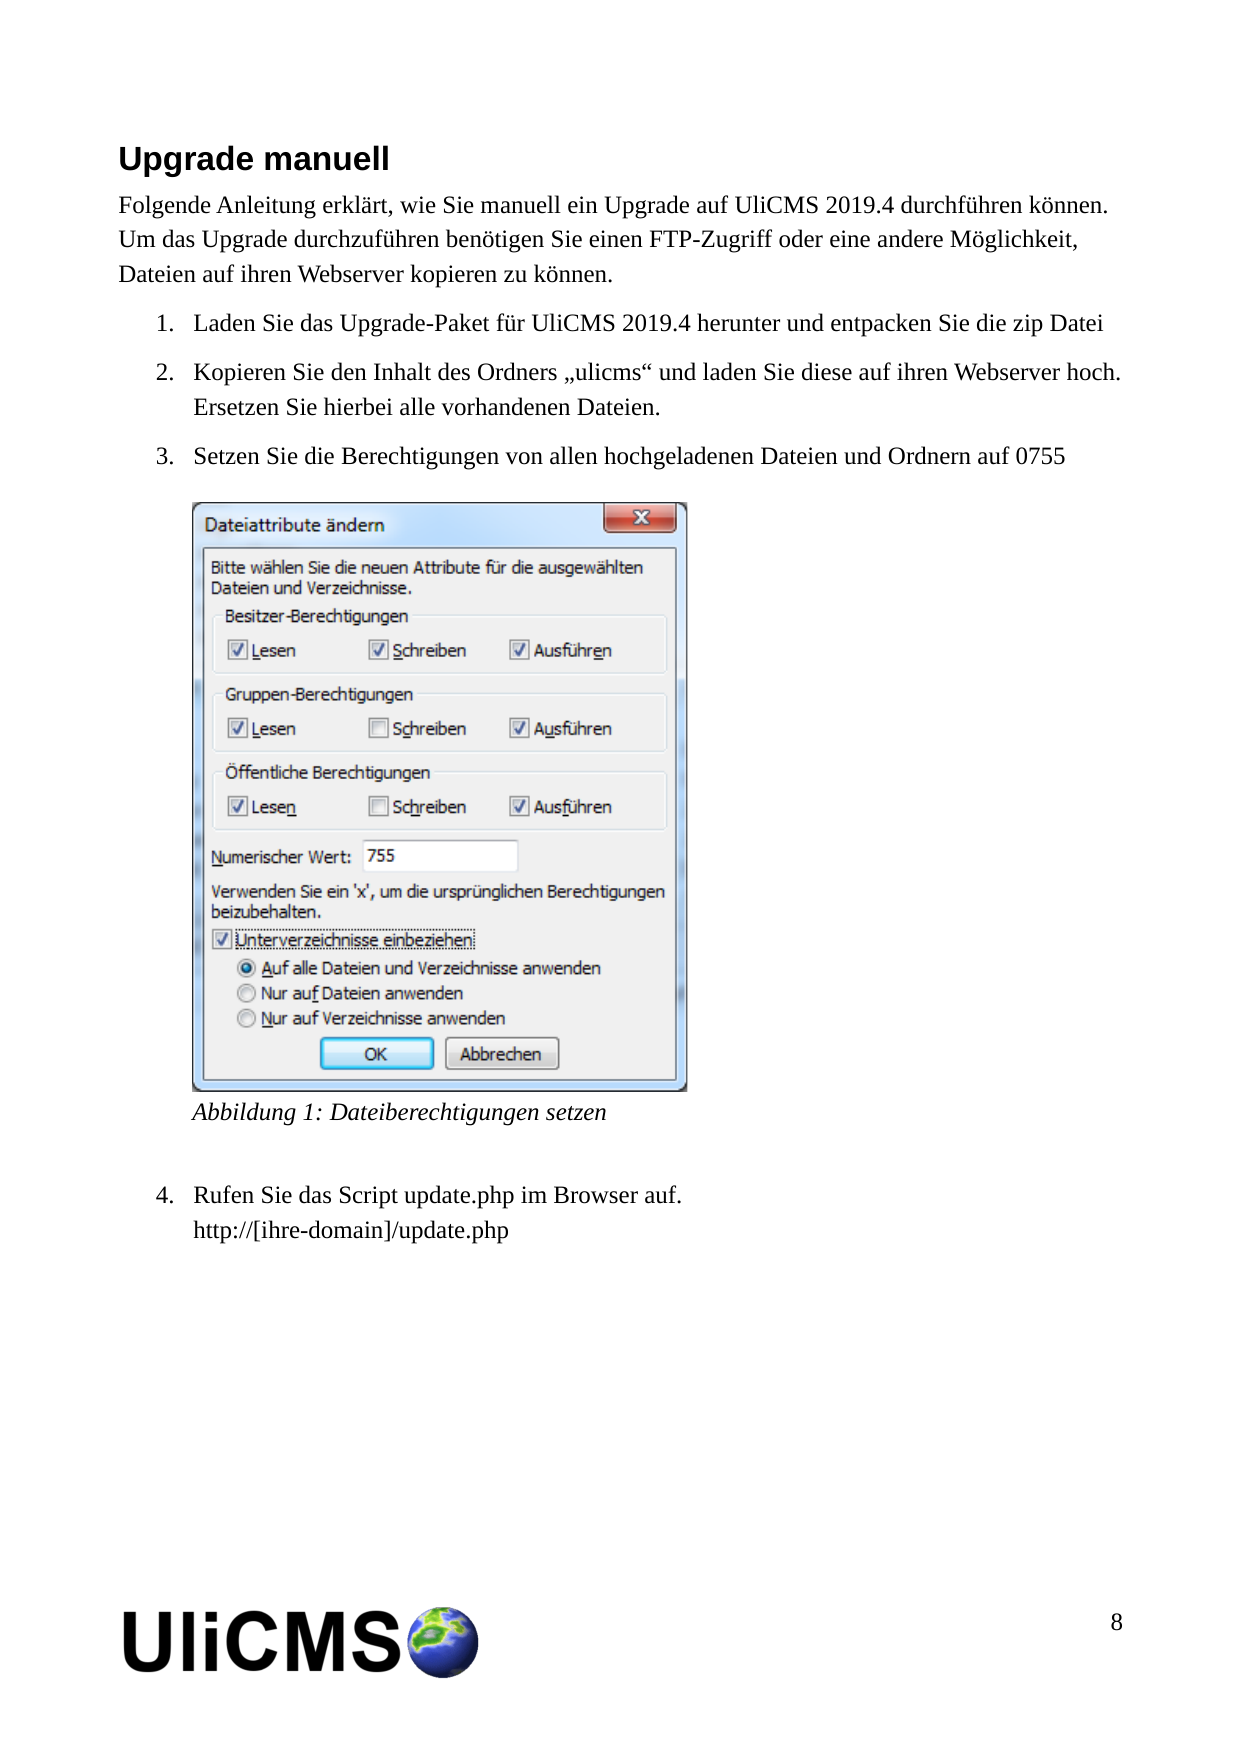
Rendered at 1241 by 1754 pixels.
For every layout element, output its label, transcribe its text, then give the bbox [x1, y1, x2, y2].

list Laden Sie das Upgrade-Paket für UliCMS 2019.4 herunter und entpacken Sie die zip Datei [156, 308, 1123, 337]
text Folgende Anleitung erklärt, wie Sie manuell ein Upgrade auf UliCMS 2019.4 durchführen können. Um das Upgrade durchzuführen benötigen Sie einen FTP-Zugriff oder eine andere Möglichkeit, Dateien auf ihren Webserver kopieren zu können. [118, 190, 1123, 288]
list Abbildung 1: Dateiberechtigungen setzen [192, 1092, 687, 1126]
picture [118, 1607, 479, 1681]
picture [192, 502, 688, 1092]
subtitle Upgrade manuell [118, 139, 1123, 178]
list Kopieren Sie den Inhalt des Ordners „ulicms“ und laden Sie diese auf ihren Webserver hoch. Ersetzen Sie hierbei alle vorhandenen Dateien. [156, 357, 1123, 420]
list Rufen Sie das Script update.php im Browser auf. http://[ihre-domain]/update.php [156, 1180, 1123, 1243]
list Setzen Sie die Berechtigungen von allen hochgeladenen Dateien und Ordnern auf 0755 [156, 441, 1123, 469]
